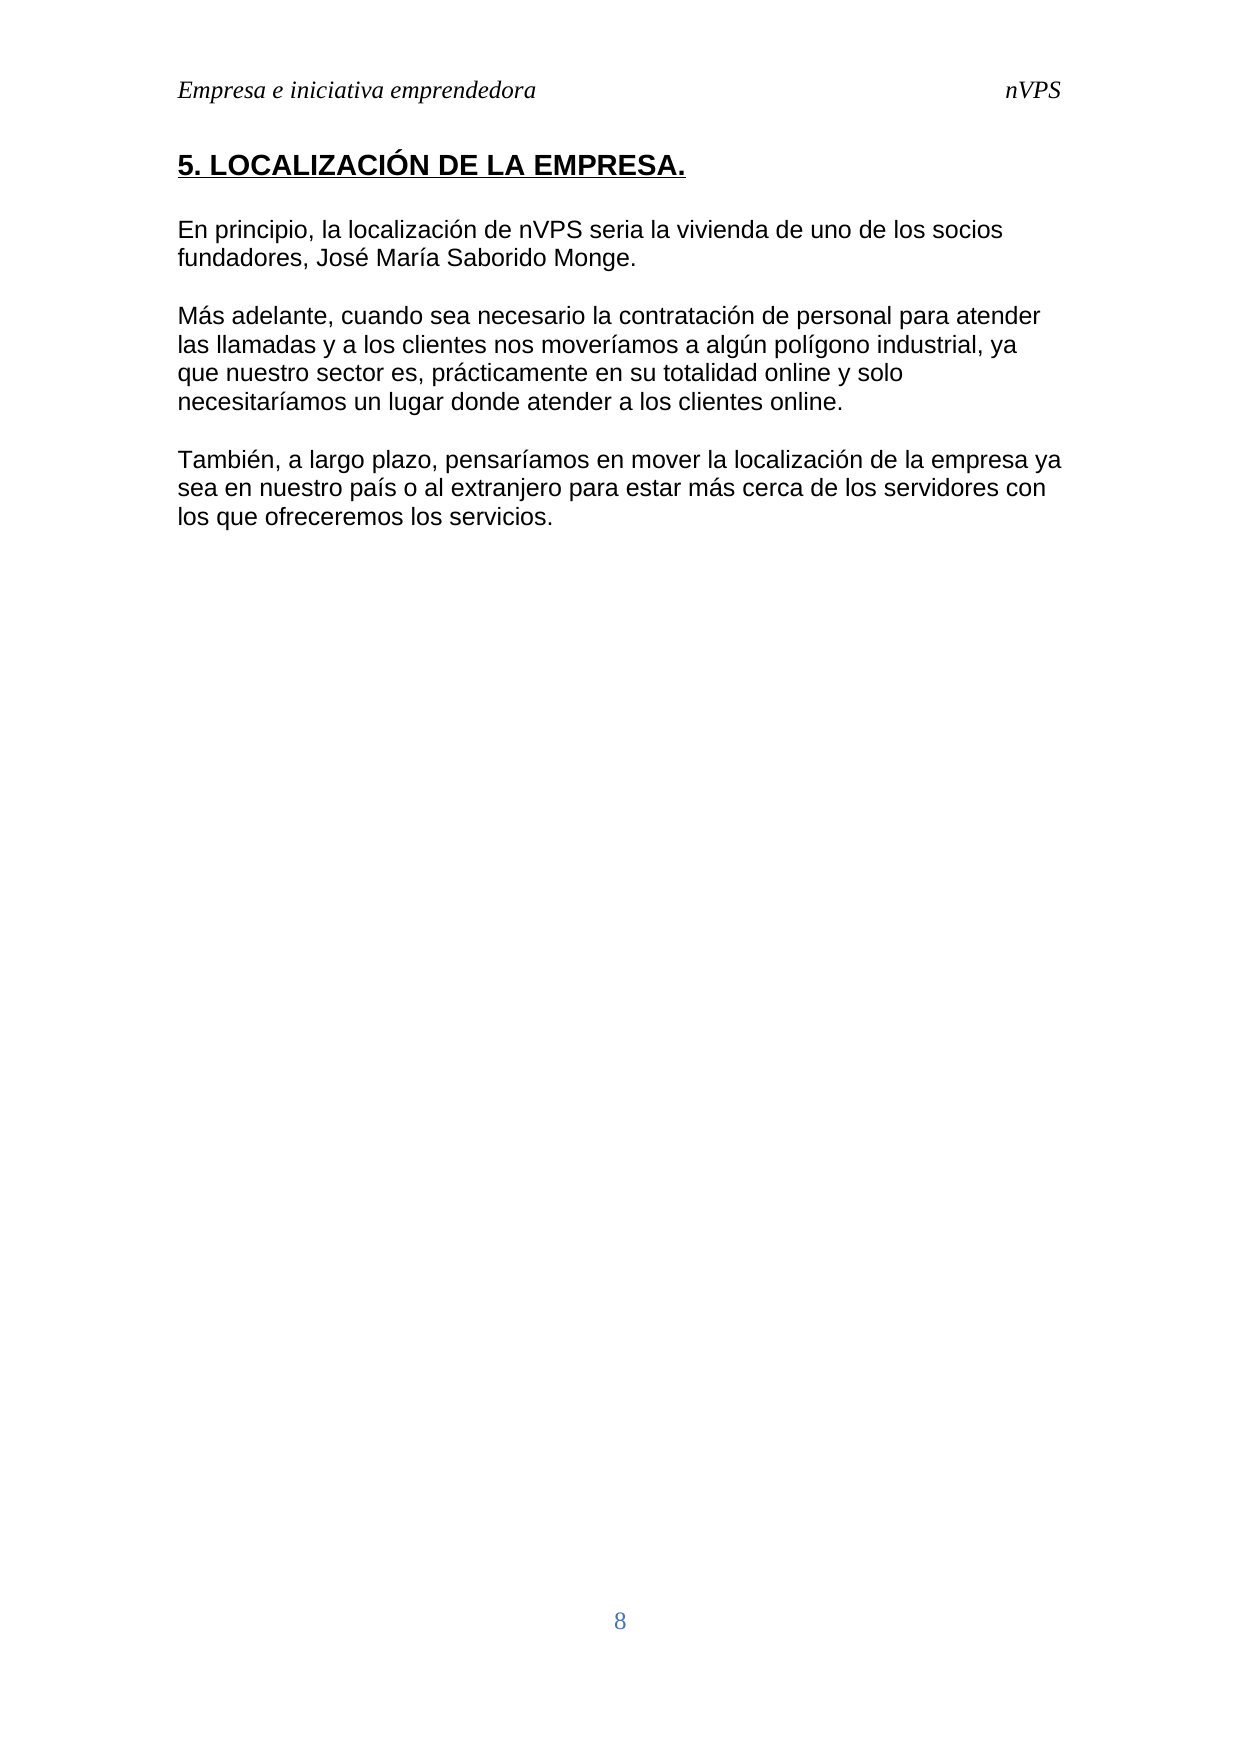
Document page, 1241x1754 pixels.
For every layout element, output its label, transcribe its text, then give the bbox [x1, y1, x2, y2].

text 5. LOCALIZACIÓN DE LA EMPRESA. [177, 148, 1063, 181]
text En principio, la localización de nVPS seria la vivienda de uno de los socios fundadores, José María Saborido Monge. [177, 215, 1063, 272]
text También, a largo plazo, pensaríamos en mover la localización de la empresa ya sea en nuestro país o al extranjero para estar más cerca de los servidores con los que ofreceremos los servicios. [177, 445, 1063, 531]
text Más adelante, cuando sea necesario la contratación de personal para atender las llamadas y a los clientes nos moveríamos a algún polígono industrial, ya que nuestro sector es, prácticamente en su totalidad online y solo necesitaríamos un lugar donde atender a los clientes online. [177, 301, 1063, 416]
